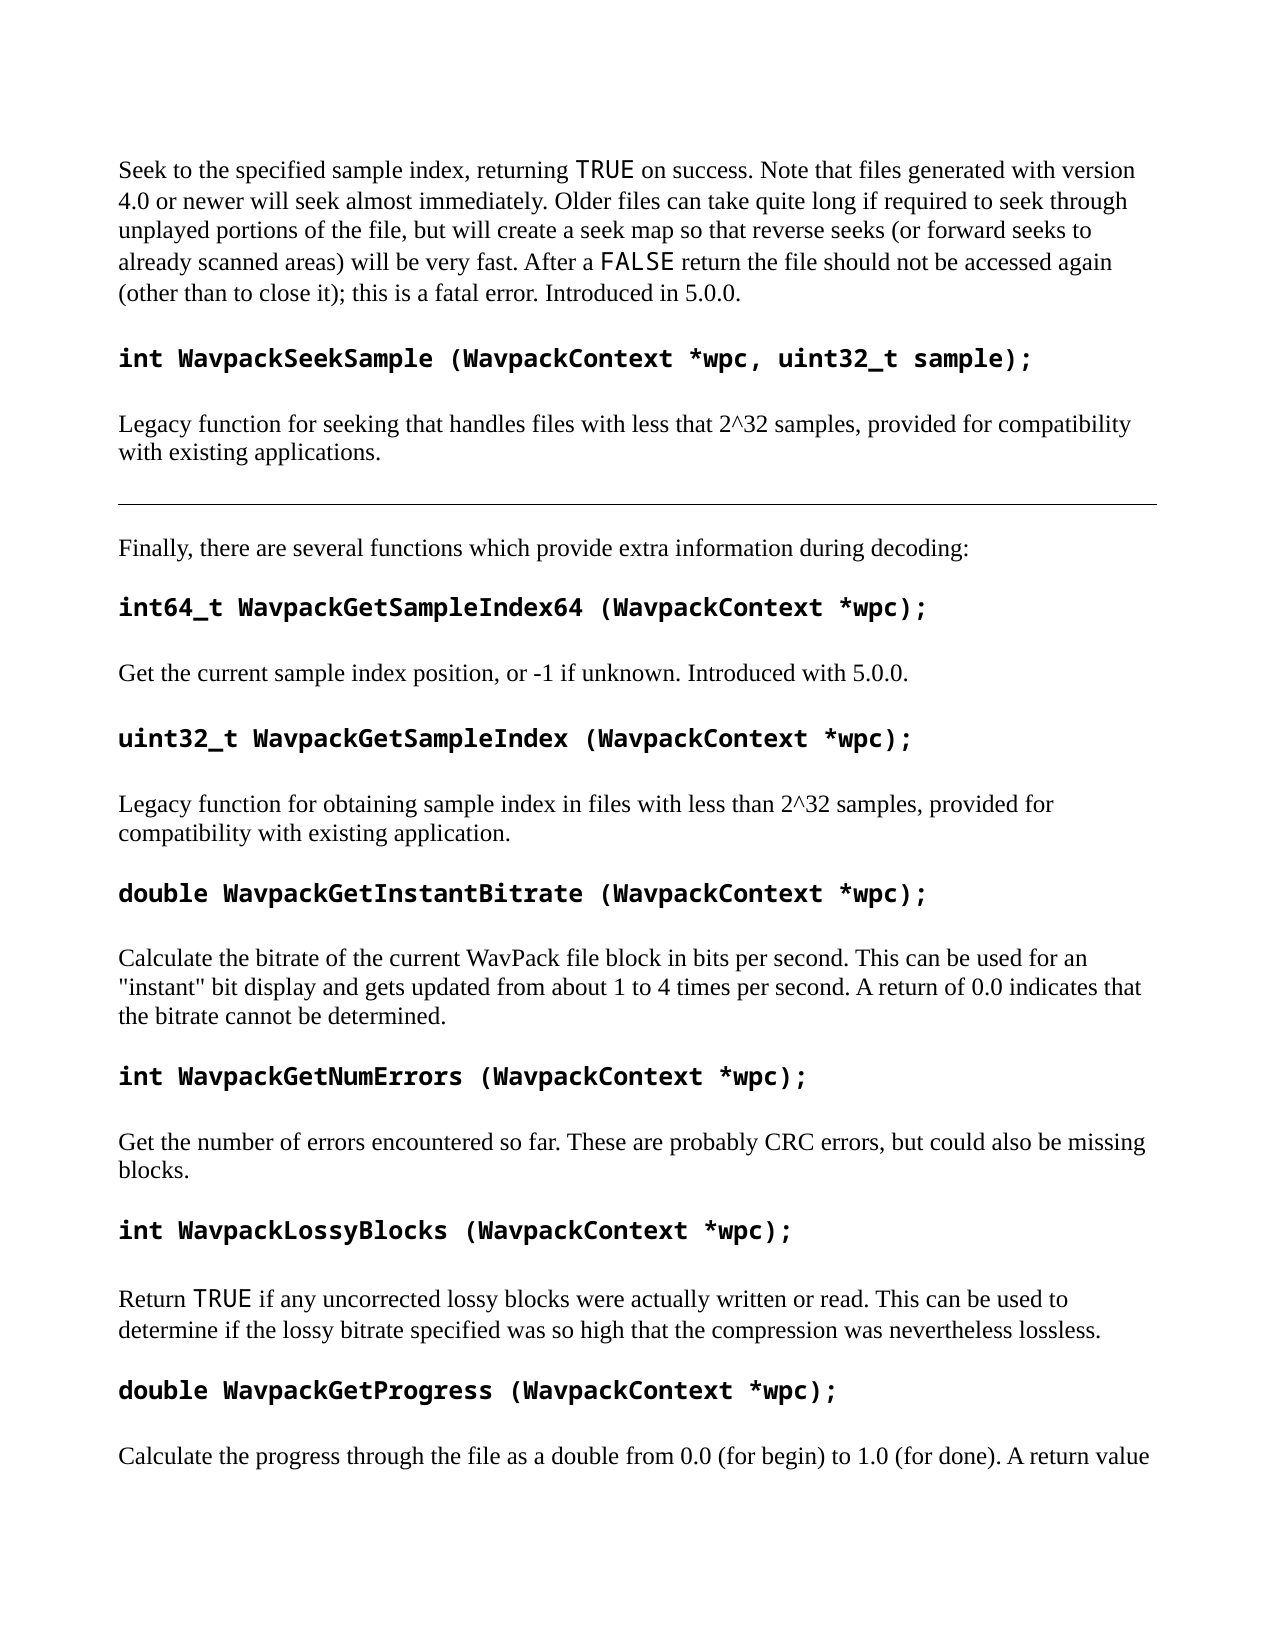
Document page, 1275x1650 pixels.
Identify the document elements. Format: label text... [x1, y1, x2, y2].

text Legacy function for obtaining sample index in files with less than 2^32 samples, provided for compatibility with existing application. [118, 789, 1157, 847]
text double WavpackGetProgress (WavpackContext *wpc); [118, 1373, 1157, 1407]
text Seek to the specified sample index, returning TRUE on success. Note that files generated with version 4.0 or newer will seek almost immediately. Older files can take quite long if required to seek through unplayed portions of the file, but will create a seek map so that reverse seeks (or forward seeks to already scanned areas) will be very fast. After a FALSE return the file should not be accessed again (other than to close it); this is a fatal error. Introduced in 5.0.0. [118, 152, 1157, 307]
text int64_t WavpackGetSampleIndex64 (WavpackContext *wpc); [118, 590, 1157, 624]
text Return TRUE if any uncorrected lossy blocks were actually written or read. This can be used to determine if the lossy bitrate specified was so high that the compression was nevertheless lossless. [118, 1281, 1157, 1344]
text Calculate the bitrate of the current WavPack file block in bits per second. This can be used for an "instant" bit display and gets updated from about 1 to 4 times per second. A return of 0.0 indicates that the bitrate cannot be determined. [118, 943, 1157, 1030]
text int WavpackSeekSample (WavpackContext *wpc, uint32_t sample); [118, 341, 1157, 375]
text Get the number of errors encountered so far. These are probably CRC errors, but could also be missing blocks. [118, 1127, 1157, 1184]
text Legacy function for seeking that handles files with less that 2^32 samples, provided for compatibility with existing applications. [118, 409, 1157, 466]
text Calculate the progress through the file as a double from 0.0 (for begin) to 1.0 (for done). A return value [118, 1441, 1157, 1469]
text int WavpackGetNumErrors (WavpackContext *wpc); [118, 1058, 1157, 1093]
text Finally, there are several functions which provide extra information during decoding: [118, 533, 1157, 561]
text uint32_t WavpackGetSampleIndex (WavpackContext *wpc); [118, 721, 1157, 755]
text Get the current sample index position, or -1 if unknown. Introduced with 5.0.0. [118, 658, 1157, 687]
text int WavpackLossyBlocks (WavpackContext *wpc); [118, 1213, 1157, 1247]
text double WavpackGetInstantBitrate (WavpackContext *wpc); [118, 875, 1157, 909]
